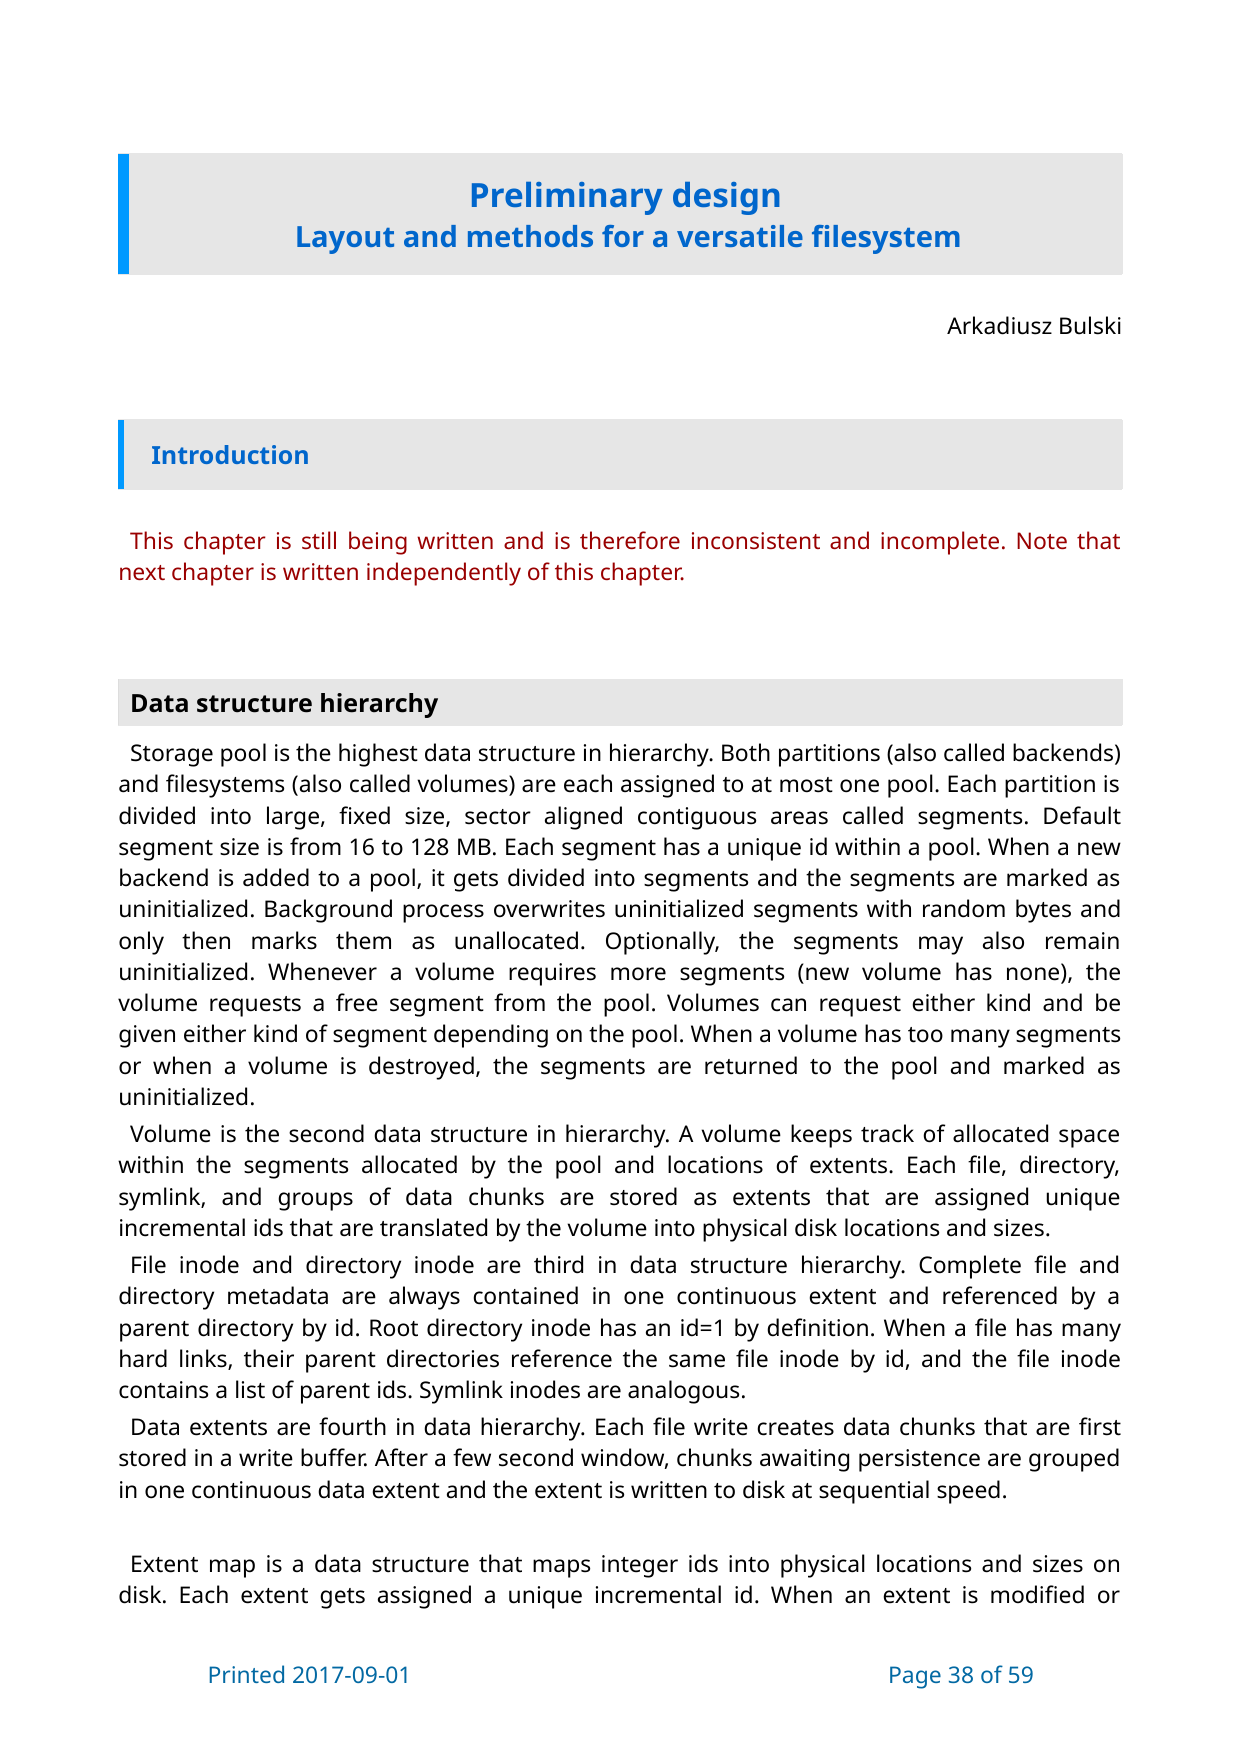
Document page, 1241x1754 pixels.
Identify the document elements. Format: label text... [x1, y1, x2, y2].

text Extent map is a data structure that maps integer ids into physical locations and sizes on disk. Each extent gets assigned a unique incremental id. When an extent is modified or [118, 1548, 1122, 1611]
text Storage pool is the highest data structure in hierarchy. Both partitions (also called backends) and filesystems (also called volumes) are each assigned to at most one pool. Each partition is divided into large, fixed size, sector aligned contiguous areas called segments. Default segment size is from 16 to 128 MB. Each segment has a unique id within a pool. When a new backend is added to a pool, it gets divided into segments and the segments are marked as uninitialized. Background process overwrites uninitialized segments with random bytes and only then marks them as unallocated. Optionally, the segments may also remain uninitialized. Whenever a volume requires more segments (new volume has none), the volume requests a free segment from the pool. Volumes can request either kind and be given either kind of segment depending on the pool. When a volume has too many segments or when a volume is destroyed, the segments are returned to the pool and marked as uninitialized. [118, 737, 1122, 1112]
subtitle Data structure hierarchy [119, 680, 1122, 725]
text Arkadiusz Bulski [118, 310, 1122, 341]
subtitle Preliminary design Layout and methods for a versatile filesystem [129, 155, 1122, 274]
text This chapter is still being written and is therefore inconsistent and incomplete. Note that next chapter is written independently of this chapter. [118, 524, 1122, 587]
text Data extents are fourth in data hierarchy. Each file write creates data chunks that are first stored in a write buffer. After a few second window, chunks awaiting persistence are grouped in one continuous data extent and the extent is written to disk at sequential speed. [118, 1411, 1122, 1505]
text File inode and directory inode are third in data structure hierarchy. Complete file and directory metadata are always contained in one continuous extent and referenced by a parent directory by id. Root directory inode has an id=1 by definition. When a file has many hard links, their parent directories reference the same file inode by id, and the file inode contains a list of parent ids. Symlink inodes are analogous. [118, 1249, 1122, 1405]
text Volume is the second data structure in hierarchy. A volume keeps track of allocated space within the segments allocated by the pool and locations of extents. Each file, directory, symlink, and groups of data chunks are stored as extents that are assigned unique incremental ids that are translated by the volume into physical disk locations and sizes. [118, 1118, 1122, 1243]
subtitle Introduction [124, 421, 1122, 489]
